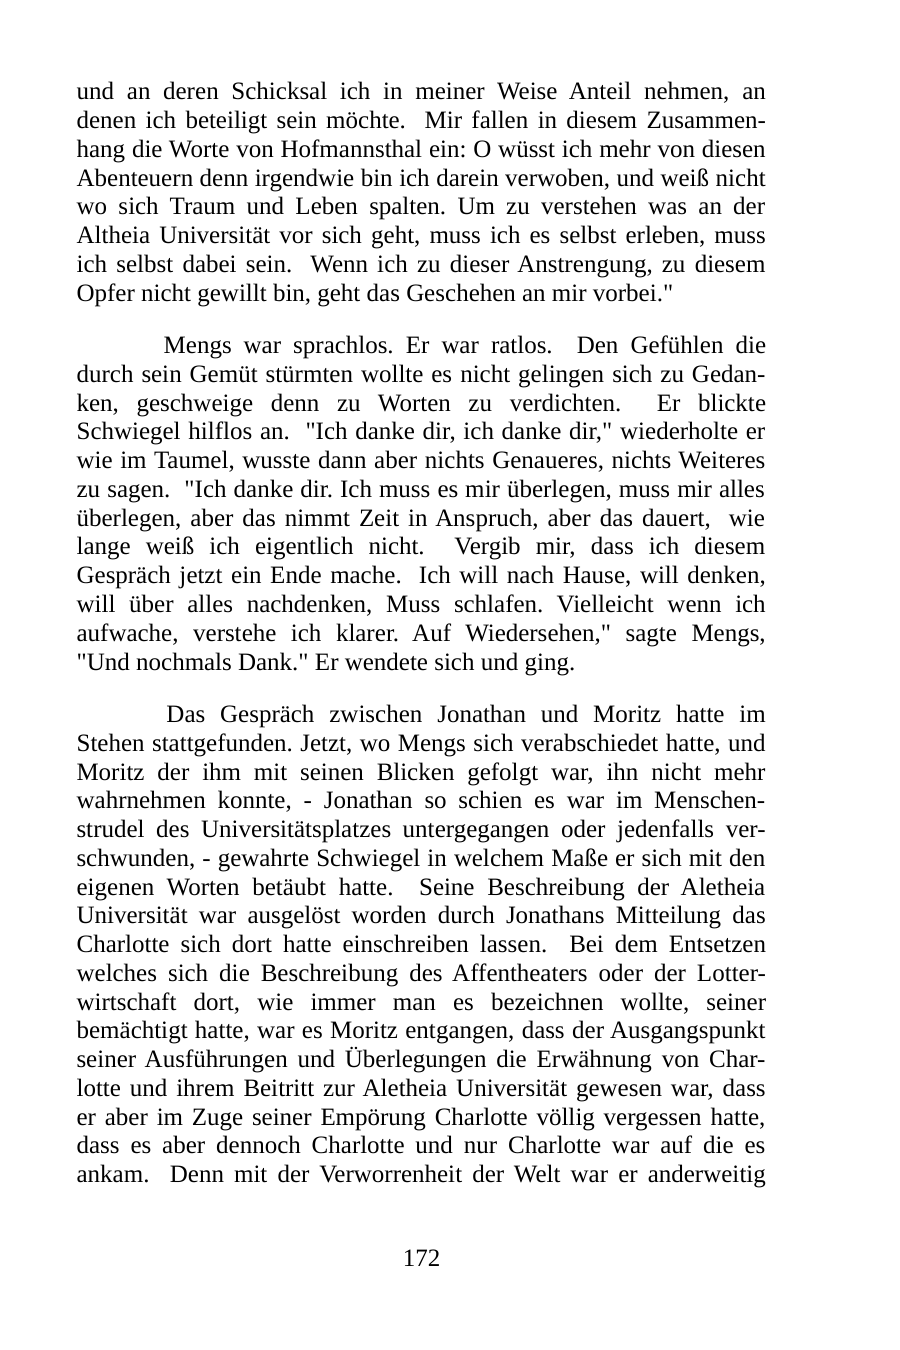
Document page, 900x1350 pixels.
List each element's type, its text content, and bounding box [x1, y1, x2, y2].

text und an deren Schicksal ich in meiner Weise Anteil nehmen, an denen ich beteiligt sein möchte. Mir fallen in diesem Zusammen-hang die Worte von Hofmannsthal ein: O wüsst ich mehr von diesen Abenteuern denn irgendwie bin ich darein verwoben, und weiß nicht wo sich Traum und Leben spalten. Um zu verstehen was an der Altheia Universität vor sich geht, muss ich es selbst erleben, muss ich selbst dabei sein. Wenn ich zu dieser Anstrengung, zu diesem Opfer nicht gewillt bin, geht das Geschehen an mir vorbei." [76, 76, 766, 306]
text Mengs war sprachlos. Er war ratlos. Den Gefühlen die durch sein Gemüt stürmten wollte es nicht gelingen sich zu Gedan-ken, geschweige denn zu Worten zu verdichten. Er blickte Schwiegel hilflos an. "Ich danke dir, ich danke dir," wiederholte er wie im Taumel, wusste dann aber nichts Genaueres, nichts Weiteres zu sagen. "Ich danke dir. Ich muss es mir überlegen, muss mir alles überlegen, aber das nimmt Zeit in Anspruch, aber das dauert, wie lange weiß ich eigentlich nicht. Vergib mir, dass ich diesem Gespräch jetzt ein Ende mache. Ich will nach Hause, will denken, will über alles nachdenken, Muss schlafen. Vielleicht wenn ich aufwache, verstehe ich klarer. Auf Wiedersehen," sagte Mengs, "Und nochmals Dank." Er wendete sich und ging. [76, 330, 766, 675]
text Das Gespräch zwischen Jonathan und Moritz hatte im Stehen stattgefunden. Jetzt, wo Mengs sich verabschiedet hatte, und Moritz der ihm mit seinen Blicken gefolgt war, ihn nicht mehr wahrnehmen konnte, - Jonathan so schien es war im Menschen-strudel des Universitätsplatzes untergegangen oder jedenfalls ver-schwunden, - gewahrte Schwiegel in welchem Maße er sich mit den eigenen Worten betäubt hatte. Seine Beschreibung der Aletheia Universität war ausgelöst worden durch Jonathans Mitteilung das Charlotte sich dort hatte einschreiben lassen. Bei dem Entsetzen welches sich die Beschreibung des Affentheaters oder der Lotter-wirtschaft dort, wie immer man es bezeichnen wollte, seiner bemächtigt hatte, war es Moritz entgangen, dass der Ausgangspunkt seiner Ausführungen und Überlegungen die Erwähnung von Char-lotte und ihrem Beitritt zur Aletheia Universität gewesen war, dass er aber im Zuge seiner Empörung Charlotte völlig vergessen hatte, dass es aber dennoch Charlotte und nur Charlotte war auf die es ankam. Denn mit der Verworrenheit der Welt war er anderweitig [76, 699, 766, 1188]
